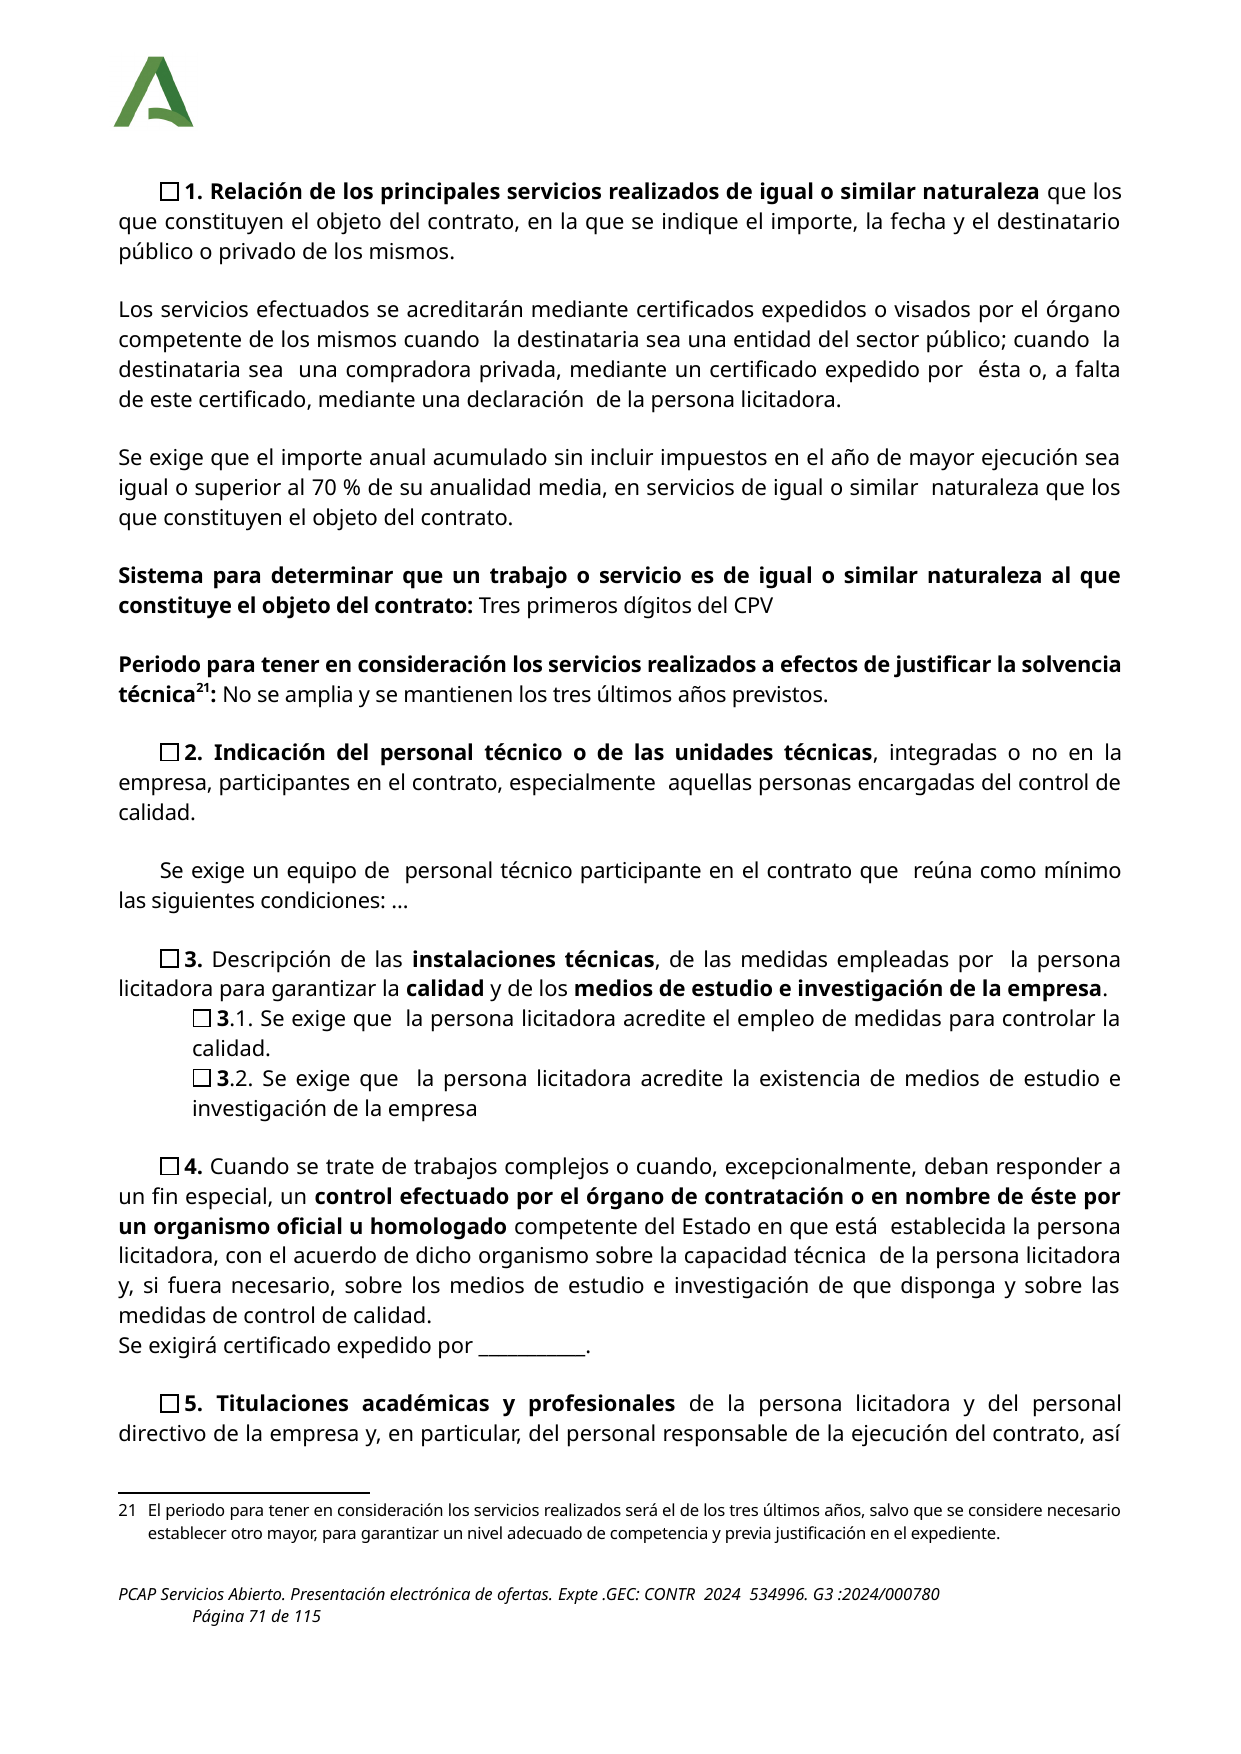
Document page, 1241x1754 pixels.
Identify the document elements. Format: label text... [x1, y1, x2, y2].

text Se exige un equipo de personal técnico participante en el contrato que reúna como mínimo las siguientes condiciones: … [118, 855, 1122, 915]
text 3. Descripción de las instalaciones técnicas, de las medidas empleadas por la persona licitadora para garantizar la calidad y de los medios de estudio e investigación de la empresa. [118, 944, 1122, 1003]
text Periodo para tener en consideración los servicios realizados a efectos de justificar la solvencia técnica: No se amplia y se mantienen los tres últimos años previstos. [118, 649, 1122, 708]
picture [109, 52, 198, 131]
text El periodo para tener en consideración los servicios realizados será el de los tres últimos años, salvo que se considere necesario establecer otro mayor, para garantizar un nivel adecuado de competencia y previa justificación en el expediente. [118, 1499, 1122, 1544]
text Se exige que el importe anual acumulado sin incluir impuestos en el año de mayor ejecución sea igual o superior al 70 % de su anualidad media, en servicios de igual o similar naturaleza que los que constituyen el objeto del contrato. [118, 442, 1122, 532]
text 2. Indicación del personal técnico o de las unidades técnicas, integradas o no en la empresa, participantes en el contrato, especialmente aquellas personas encargadas del control de calidad. [118, 737, 1122, 827]
text Se exigirá certificado expedido por ___________. [118, 1330, 1122, 1360]
text 3.2. Se exige que la persona licitadora acredite la existencia de medios de estudio e investigación de la empresa [192, 1063, 1122, 1122]
text Sistema para determinar que un trabajo o servicio es de igual o similar naturaleza al que constituye el objeto del contrato: Tres primeros dígitos del CPV [118, 561, 1122, 620]
text 1. Relación de los principales servicios realizados de igual o similar naturaleza que los que constituyen el objeto del contrato, en la que se indique el importe, la fecha y el destinatario público o privado de los mismos. [118, 176, 1122, 266]
text 3.1. Se exige que la persona licitadora acredite el empleo de medidas para controlar la calidad. [192, 1003, 1122, 1063]
text Los servicios efectuados se acreditarán mediante certificados expedidos o visados por el órgano competente de los mismos cuando la destinataria sea una entidad del sector público; cuando la destinataria sea una compradora privada, mediante un certificado expedido por ésta o, a falta de este certificado, mediante una declaración de la persona licitadora. [118, 294, 1122, 414]
text 4. Cuando se trate de trabajos complejos o cuando, excepcionalmente, deban responder a un fin especial, un control efectuado por el órgano de contratación o en nombre de éste por un organismo oficial u homologado competente del Estado en que está establecida la persona licitadora, con el acuerdo de dicho organismo sobre la capacidad técnica de la persona licitadora y, si fuera necesario, sobre los medios de estudio e investigación de que disponga y sobre las medidas de control de calidad. [118, 1151, 1122, 1330]
text 5. Titulaciones académicas y profesionales de la persona licitadora y del personal directivo de la empresa y, en particular, del personal responsable de la ejecución del contrato, así [118, 1388, 1122, 1448]
